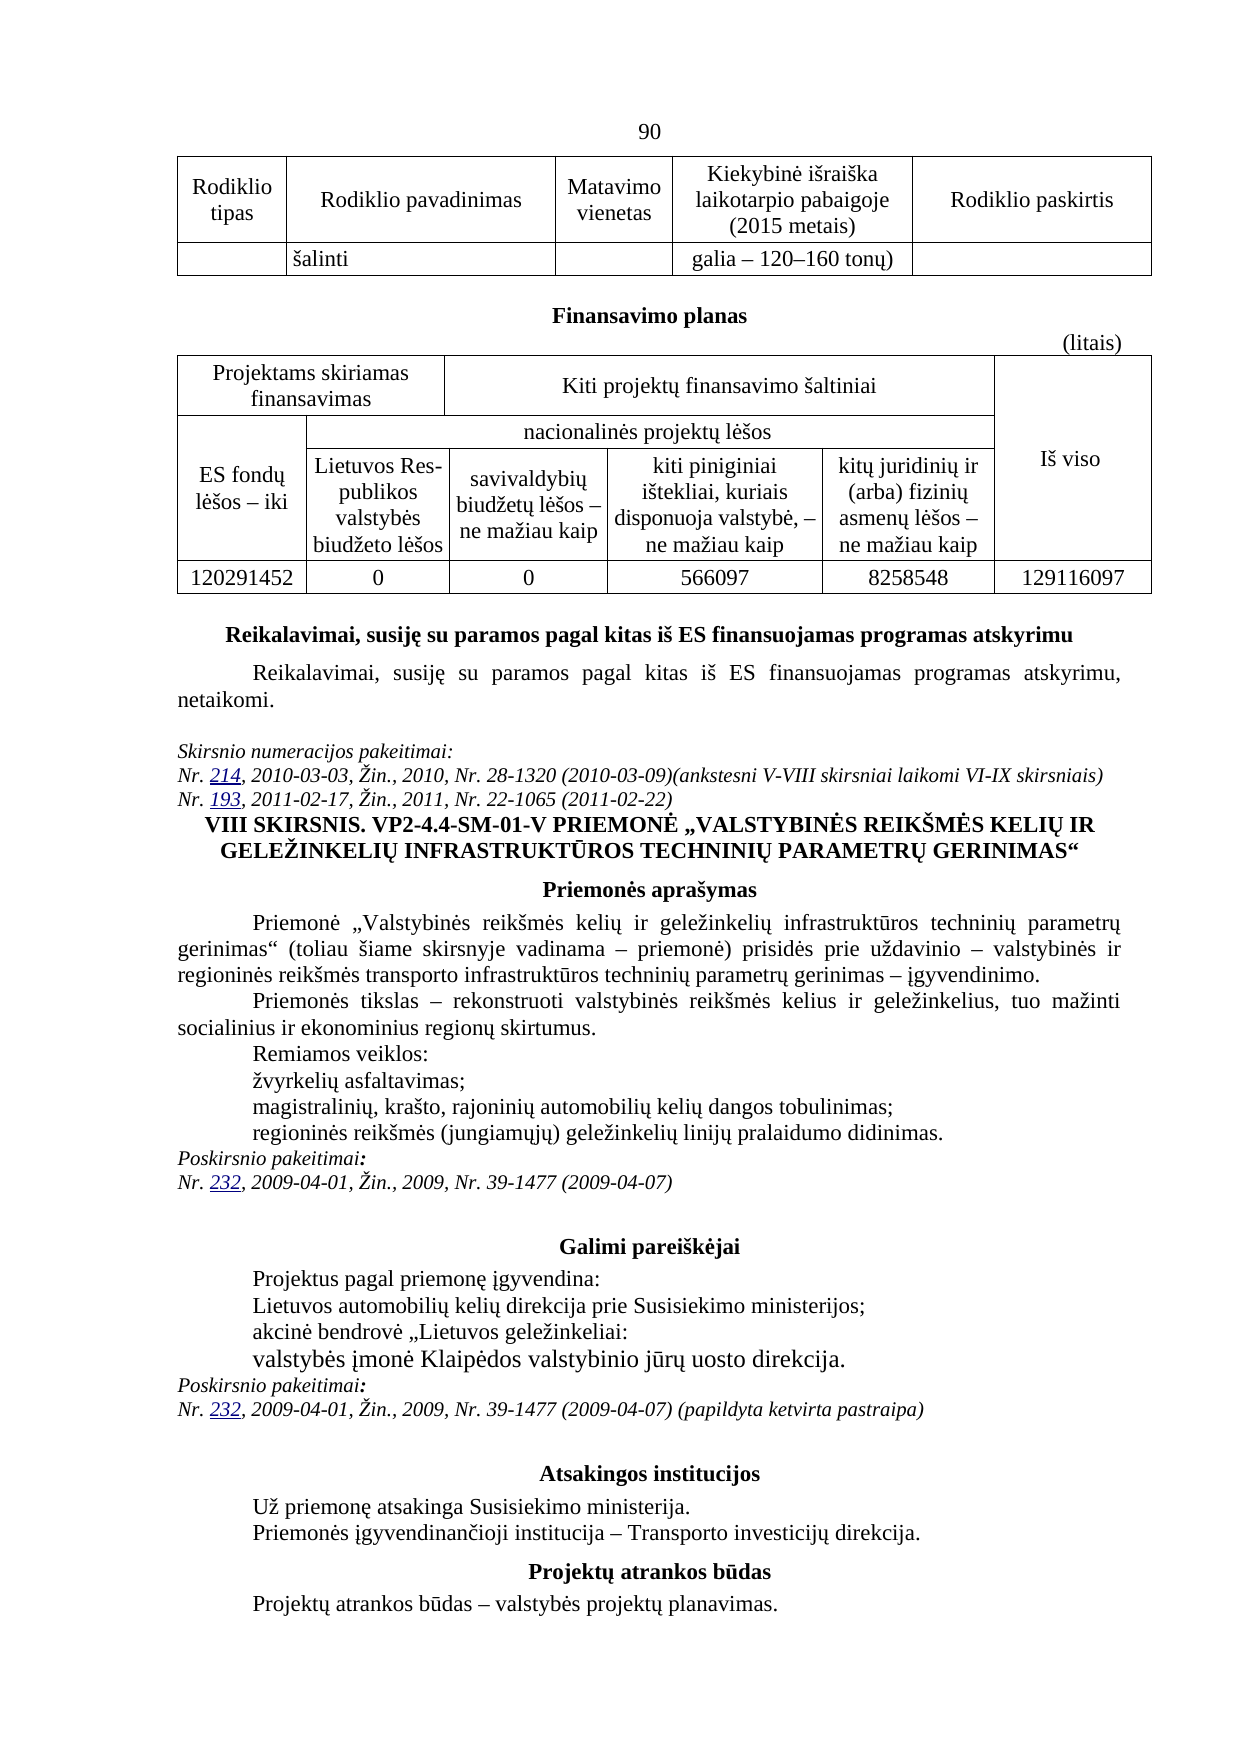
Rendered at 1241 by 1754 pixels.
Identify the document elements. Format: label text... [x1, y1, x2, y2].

text Reikalavimai, susiję su paramos pagal kitas iš ES finansuojamas programas atskyrimu, netaikomi. [177, 659, 1122, 712]
text Galimi pareiškėjai [177, 1233, 1122, 1259]
table_cell nacionalinės projektų lėšos [307, 416, 994, 448]
table_cell 129116097 [995, 561, 1151, 593]
table_cell [913, 243, 1151, 275]
table_cell šalinti [287, 243, 555, 275]
text Nr. 232, 2009-04-01, Žin., 2009, Nr. 39-1477 (2009-04-07) (papildyta ketvirta pastraipa) [177, 1397, 1122, 1421]
table_cell 0 [450, 561, 607, 593]
table_cell 566097 [608, 561, 822, 593]
table_cell savivaldybių biudžetų lėšos – ne mažiau kaip [450, 449, 607, 560]
text Projektų atrankos būdas [177, 1558, 1122, 1584]
table_cell [556, 243, 672, 275]
text regioninės reikšmės (jungiamųjų) geležinkelių linijų pralaidumo didinimas. [177, 1119, 1122, 1146]
table_header Rodiklio paskirtis [913, 157, 1151, 242]
text Už priemonę atsakinga Susisiekimo ministerija. [177, 1493, 1122, 1519]
table_header Projektams skiriamas finansavimas [178, 356, 444, 414]
table_header Rodiklio tipas [178, 157, 286, 242]
subtitle Poskirsnio pakeitimai: [177, 1146, 1122, 1170]
table_header Kiti projektų finansavimo šaltiniai [445, 356, 994, 414]
text Priemonės įgyvendinančioji institucija – Transporto investicijų direkcija. [177, 1519, 1122, 1545]
text Projektus pagal priemonę įgyvendina: [177, 1265, 1122, 1292]
table_cell galia – 120–160 tonų) [673, 243, 912, 275]
text Remiamos veiklos: [177, 1040, 1122, 1067]
text Nr. 214, 2010-03-03, Žin., 2010, Nr. 28-1320 (2010-03-09)(ankstesni V-VIII skirsniai laikomi VI-IX skirsniais) [177, 763, 1122, 787]
text Nr. 193, 2011-02-17, Žin., 2011, Nr. 22-1065 (2011-02-22) [177, 787, 1122, 811]
text Priemonės tikslas – rekonstruoti valstybinės reikšmės kelius ir geležinkelius, tuo mažinti socialinius ir ekonominius regionų skirtumus. [177, 988, 1122, 1040]
table_cell 8258548 [823, 561, 994, 593]
text Atsakingos institucijos [177, 1460, 1122, 1486]
table_cell kitų juridinių ir (arba) fizinių asmenų lėšos – ne mažiau kaip [823, 449, 994, 560]
table_cell Lietuvos Res­publikos valstybės biudžeto lėšos [307, 449, 449, 560]
subtitle VIII SKIRSNIS. VP2-4.4-SM-01-V priemonė „VALSTYBINĖS REIKŠMĖS KELIŲ IR GELEŽINKELIŲ INFRASTRUKTŪROS TECHNINIŲ PARAMETRŲ GERINIMAS“ [177, 811, 1122, 863]
text Finansavimo planas [177, 302, 1122, 328]
text (litais) [177, 328, 1122, 355]
table_header Matavimo vienetas [556, 157, 672, 242]
text Reikalavimai, susiję su paramos pagal kitas iš ES finansuojamas programas atskyrimu [177, 621, 1122, 647]
text Lietuvos automobilių kelių direkcija prie Susisiekimo ministerijos; [177, 1292, 1122, 1318]
table_cell [178, 243, 286, 275]
text Priemonė „Valstybinės reikšmės kelių ir geležinkelių infrastruktūros techninių parametrų gerinimas“ (toliau šiame skirsnyje vadinama – priemonė) prisidės prie uždavinio – valstybinės ir regioninės reikšmės transporto infrastruktūros techninių parametrų gerinimas – įgyvendinimo. [177, 908, 1122, 988]
table_cell kiti piniginiai ištekliai, kuriais disponuoja valstybė, – ne mažiau kaip [608, 449, 822, 560]
text Skirsnio numeracijos pakeitimai: [177, 738, 1122, 763]
subtitle Poskirsnio pakeitimai: [177, 1373, 1122, 1397]
text valstybės įmonė Klaipėdos valstybinio jūrų uosto direkcija. [177, 1344, 1122, 1373]
table_header Kiekybinė išraiška laikotarpio pabaigoje (2015 metais) [673, 157, 912, 242]
table_cell ES fondų lėšos – iki [178, 416, 306, 560]
text žvyrkelių asfaltavimas; [177, 1067, 1122, 1093]
table_header Rodiklio pavadinimas [287, 157, 555, 242]
text Nr. 232, 2009-04-01, Žin., 2009, Nr. 39-1477 (2009-04-07) [177, 1170, 1122, 1194]
table_cell 0 [307, 561, 449, 593]
text Projektų atrankos būdas – valstybės projektų planavimas. [177, 1591, 1122, 1617]
text Priemonės aprašymas [177, 876, 1122, 902]
table_cell 120291452 [178, 561, 306, 593]
table_header Iš viso [995, 356, 1151, 560]
text akcinė bendrovė „Lietuvos geležinkeliai: [177, 1318, 1122, 1344]
text magistralinių, krašto, rajoninių automobilių kelių dangos tobulinimas; [177, 1093, 1122, 1119]
